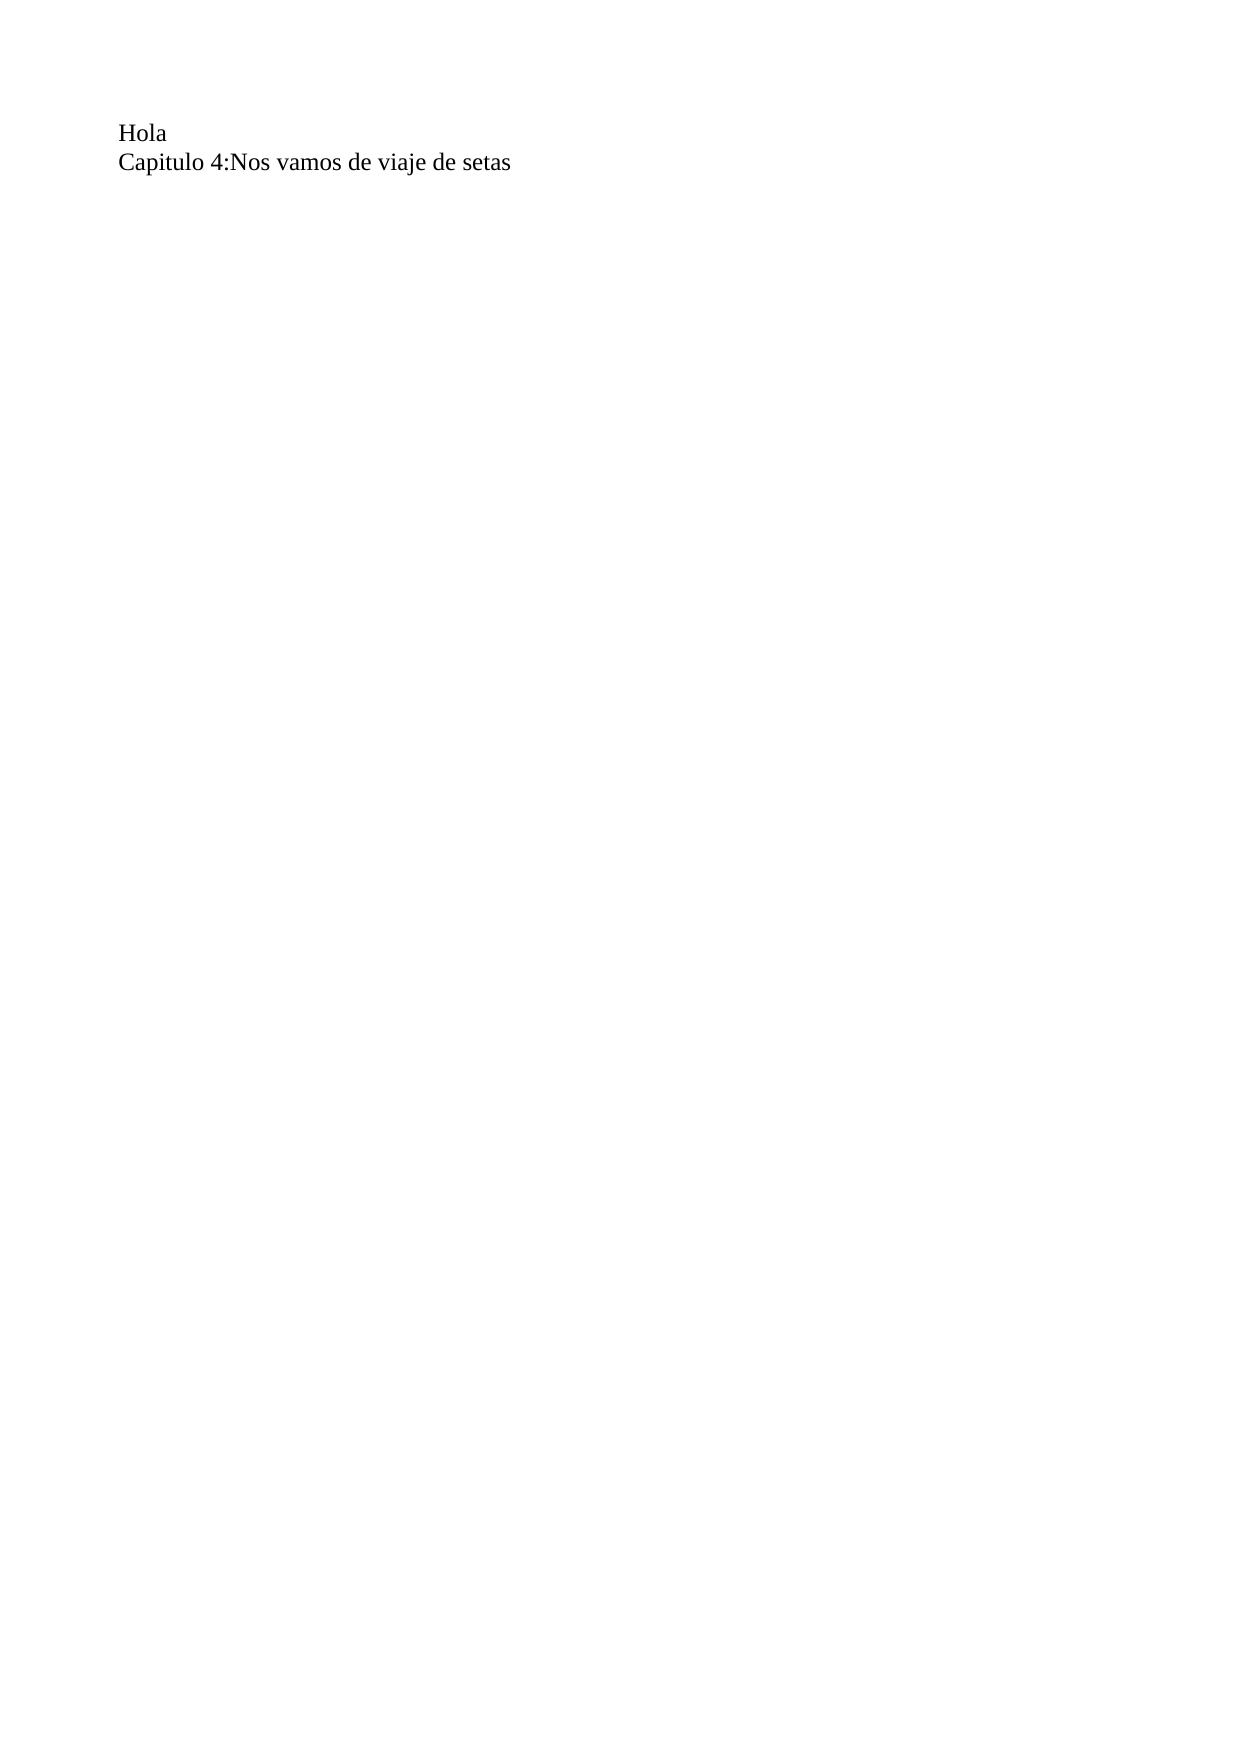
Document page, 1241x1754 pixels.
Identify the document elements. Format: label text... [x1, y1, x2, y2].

text Hola Capitulo 4:Nos vamos de viaje de setas [118, 118, 1122, 176]
